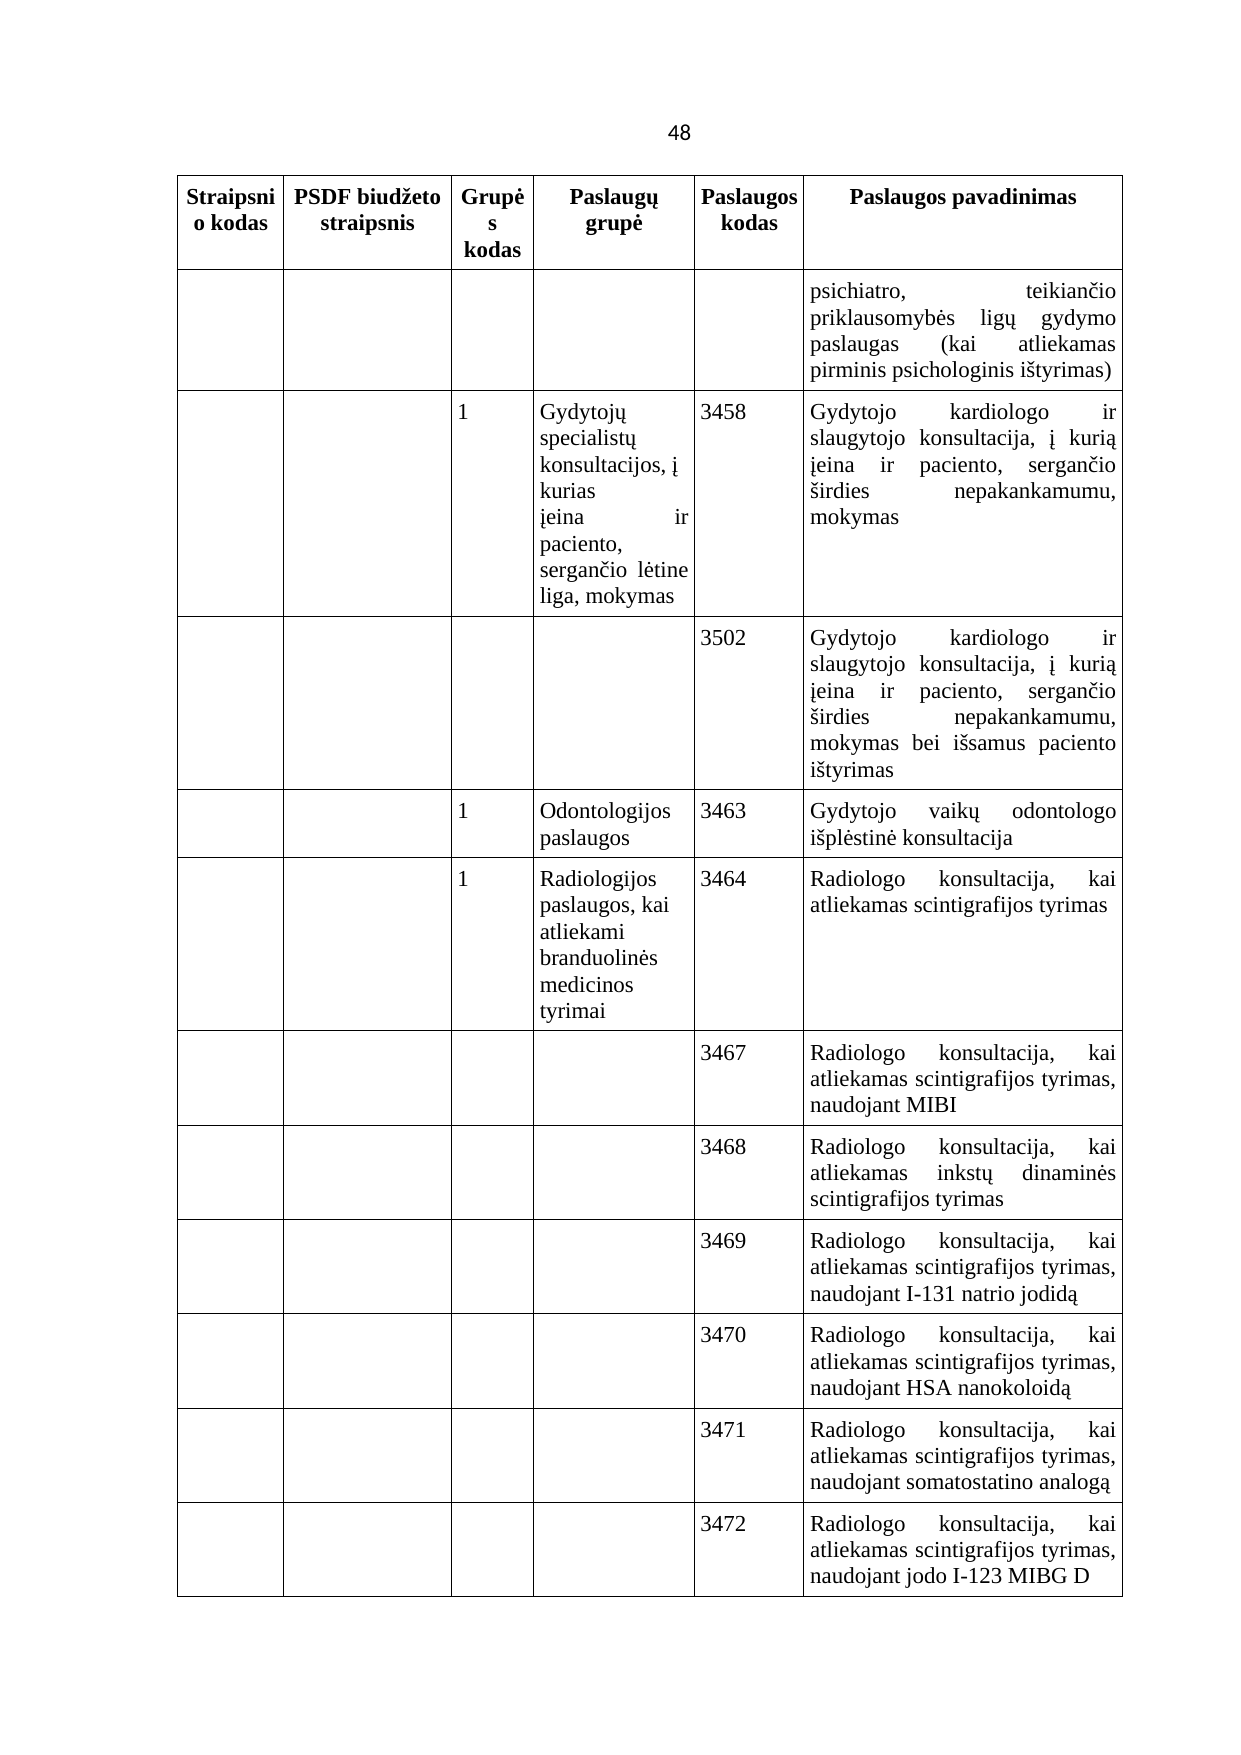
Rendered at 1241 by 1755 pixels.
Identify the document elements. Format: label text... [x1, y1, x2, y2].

table_cell [534, 1126, 694, 1219]
table_cell [284, 858, 451, 1030]
table_cell 1 [452, 858, 533, 1030]
table_cell [284, 1126, 451, 1219]
table_cell [284, 391, 451, 616]
table_cell Gydytojo kardiologo ir slaugytojo konsultacija, į kurią įeina ir paciento, sergančio širdies nepakankamumu, mokymas bei išsamus paciento ištyrimas [804, 617, 1122, 789]
table_cell [452, 1409, 533, 1502]
table_cell 3472 [695, 1503, 803, 1596]
table_cell Odontologijos paslaugos [534, 790, 694, 857]
table_cell Radiologo konsultacija, kai atliekamas inkstų dinaminės scintigrafijos tyrimas [804, 1126, 1122, 1219]
table_cell [452, 1126, 533, 1219]
table_cell [452, 270, 533, 390]
table_header Paslaugos kodas [695, 176, 803, 269]
table_cell [178, 391, 283, 616]
table_cell Radiologo konsultacija, kai atliekamas scintigrafijos tyrimas [804, 858, 1122, 1030]
table_cell Radiologo konsultacija, kai atliekamas scintigrafijos tyrimas, naudojant somatostatino analogą [804, 1409, 1122, 1502]
table_cell 3469 [695, 1220, 803, 1313]
table_cell Radiologo konsultacija, kai atliekamas scintigrafijos tyrimas, naudojant HSA nanokoloidą [804, 1314, 1122, 1407]
table_cell [284, 790, 451, 857]
table_cell [534, 1220, 694, 1313]
table_cell [284, 1409, 451, 1502]
table_cell [178, 1031, 283, 1125]
table_cell 1 [452, 391, 533, 616]
table_cell Gydytojo vaikų odontologo išplėstinė konsultacija [804, 790, 1122, 857]
table_cell [178, 1503, 283, 1596]
table_cell [284, 1314, 451, 1407]
table_cell [452, 1031, 533, 1125]
table_header PSDF biudžeto straipsnis [284, 176, 451, 269]
table_cell 3458 [695, 391, 803, 616]
table_cell [534, 617, 694, 789]
table_cell [452, 1220, 533, 1313]
table_header Paslaugų grupė [534, 176, 694, 269]
table_cell 3502 [695, 617, 803, 789]
table_cell [178, 270, 283, 390]
table_cell [178, 1126, 283, 1219]
table_header Paslaugos pavadinimas [804, 176, 1122, 269]
table_cell psichiatro, teikiančio priklausomybės ligų gydymo paslaugas (kai atliekamas pirminis psichologinis ištyrimas) [804, 270, 1122, 390]
table_cell 1 [452, 790, 533, 857]
table_cell 3467 [695, 1031, 803, 1125]
table_header Grupės kodas [452, 176, 533, 269]
table_cell 3470 [695, 1314, 803, 1407]
table_cell [452, 617, 533, 789]
table_cell [534, 1409, 694, 1502]
table_cell [284, 1503, 451, 1596]
table_cell [284, 270, 451, 390]
table_cell [284, 617, 451, 789]
table_cell [695, 270, 803, 390]
table_cell [178, 1409, 283, 1502]
table_cell Radiologo konsultacija, kai atliekamas scintigrafijos tyrimas, naudojant jodo I-123 MIBG D [804, 1503, 1122, 1596]
table_cell [534, 1314, 694, 1407]
table_cell [452, 1503, 533, 1596]
table_cell [284, 1220, 451, 1313]
table_cell [452, 1314, 533, 1407]
table_cell [284, 1031, 451, 1125]
table_cell Radiologo konsultacija, kai atliekamas scintigrafijos tyrimas, naudojant I-131 natrio jodidą [804, 1220, 1122, 1313]
table_cell 3471 [695, 1409, 803, 1502]
table_cell 3464 [695, 858, 803, 1030]
table_cell [178, 858, 283, 1030]
table_cell Radiologo konsultacija, kai atliekamas scintigrafijos tyrimas, naudojant MIBI [804, 1031, 1122, 1125]
table_cell [534, 1031, 694, 1125]
table_cell Radiologijos paslaugos, kai atliekami branduolinės medicinos tyrimai [534, 858, 694, 1030]
table_cell [178, 1314, 283, 1407]
table_cell Gydytojo kardiologo ir slaugytojo konsultacija, į kurią įeina ir paciento, sergančio širdies nepakankamumu, mokymas [804, 391, 1122, 616]
table_cell [178, 617, 283, 789]
table_header Straipsnio kodas [178, 176, 283, 269]
table_cell 3463 [695, 790, 803, 857]
table_cell 3468 [695, 1126, 803, 1219]
table_cell Gydytojų specialistų konsultacijos, į kurias įeina ir paciento, sergančio lėtine liga, mokymas [534, 391, 694, 616]
table_cell [178, 790, 283, 857]
table_cell [178, 1220, 283, 1313]
table_cell [534, 270, 694, 390]
table_cell [534, 1503, 694, 1596]
